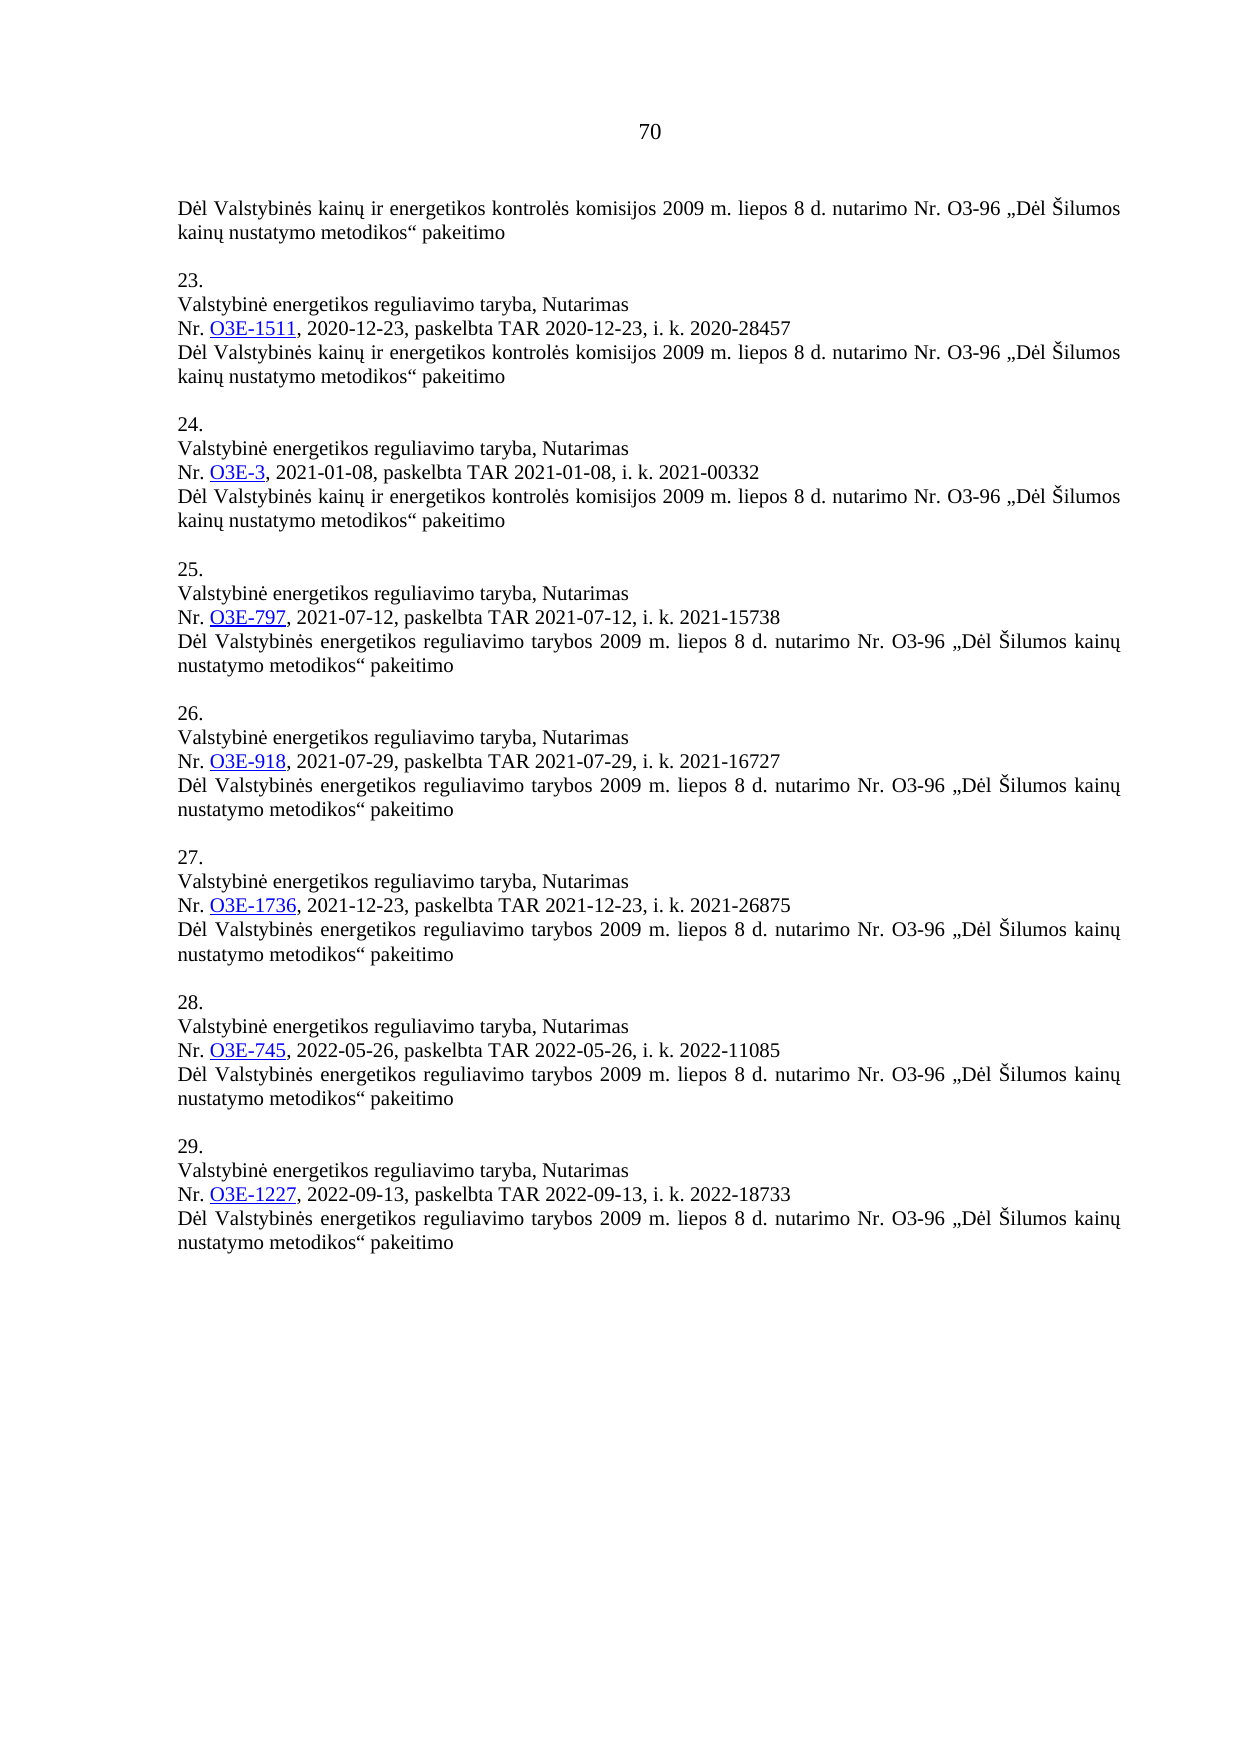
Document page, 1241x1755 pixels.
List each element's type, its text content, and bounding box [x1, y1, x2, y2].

text Nr. O3E-3, 2021-01-08, paskelbta TAR 2021-01-08, i. k. 2021-00332 [177, 460, 1122, 484]
text Nr. O3E-1736, 2021-12-23, paskelbta TAR 2021-12-23, i. k. 2021-26875 [177, 893, 1122, 917]
text Nr. O3E-797, 2021-07-12, paskelbta TAR 2021-07-12, i. k. 2021-15738 [177, 604, 1122, 629]
text Valstybinė energetikos reguliavimo taryba, Nutarimas [177, 436, 1122, 460]
text Valstybinė energetikos reguliavimo taryba, Nutarimas [177, 725, 1122, 749]
text Valstybinė energetikos reguliavimo taryba, Nutarimas [177, 1014, 1122, 1038]
text 24. [177, 412, 1122, 436]
text 26. [177, 701, 1122, 725]
text Dėl Valstybinės energetikos reguliavimo tarybos 2009 m. liepos 8 d. nutarimo Nr. O3-96 „Dėl Šilumos kainų nustatymo metodikos“ pakeitimo [177, 917, 1122, 966]
text Dėl Valstybinės energetikos reguliavimo tarybos 2009 m. liepos 8 d. nutarimo Nr. O3-96 „Dėl Šilumos kainų nustatymo metodikos“ pakeitimo [177, 1062, 1122, 1110]
text Dėl Valstybinės kainų ir energetikos kontrolės komisijos 2009 m. liepos 8 d. nutarimo Nr. O3-96 „Dėl Šilumos kainų nustatymo metodikos“ pakeitimo [177, 484, 1122, 532]
text Dėl Valstybinės energetikos reguliavimo tarybos 2009 m. liepos 8 d. nutarimo Nr. O3-96 „Dėl Šilumos kainų nustatymo metodikos“ pakeitimo [177, 629, 1122, 677]
text 29. [177, 1134, 1122, 1158]
text Dėl Valstybinės energetikos reguliavimo tarybos 2009 m. liepos 8 d. nutarimo Nr. O3-96 „Dėl Šilumos kainų nustatymo metodikos“ pakeitimo [177, 773, 1122, 821]
text 25. [177, 556, 1122, 581]
text Valstybinė energetikos reguliavimo taryba, Nutarimas [177, 292, 1122, 316]
text 23. [177, 268, 1122, 292]
text Nr. O3E-1511, 2020-12-23, paskelbta TAR 2020-12-23, i. k. 2020-28457 [177, 316, 1122, 340]
text Dėl Valstybinės energetikos reguliavimo tarybos 2009 m. liepos 8 d. nutarimo Nr. O3-96 „Dėl Šilumos kainų nustatymo metodikos“ pakeitimo [177, 1206, 1122, 1254]
text 28. [177, 989, 1122, 1014]
text Valstybinė energetikos reguliavimo taryba, Nutarimas [177, 869, 1122, 893]
text Dėl Valstybinės kainų ir energetikos kontrolės komisijos 2009 m. liepos 8 d. nutarimo Nr. O3-96 „Dėl Šilumos kainų nustatymo metodikos“ pakeitimo [177, 340, 1122, 388]
text Valstybinė energetikos reguliavimo taryba, Nutarimas [177, 581, 1122, 604]
text Nr. O3E-745, 2022-05-26, paskelbta TAR 2022-05-26, i. k. 2022-11085 [177, 1038, 1122, 1062]
text Valstybinė energetikos reguliavimo taryba, Nutarimas [177, 1158, 1122, 1182]
text Dėl Valstybinės kainų ir energetikos kontrolės komisijos 2009 m. liepos 8 d. nutarimo Nr. O3-96 „Dėl Šilumos kainų nustatymo metodikos“ pakeitimo [177, 196, 1122, 244]
text Nr. O3E-1227, 2022-09-13, paskelbta TAR 2022-09-13, i. k. 2022-18733 [177, 1182, 1122, 1206]
text 27. [177, 845, 1122, 869]
text Nr. O3E-918, 2021-07-29, paskelbta TAR 2021-07-29, i. k. 2021-16727 [177, 749, 1122, 773]
